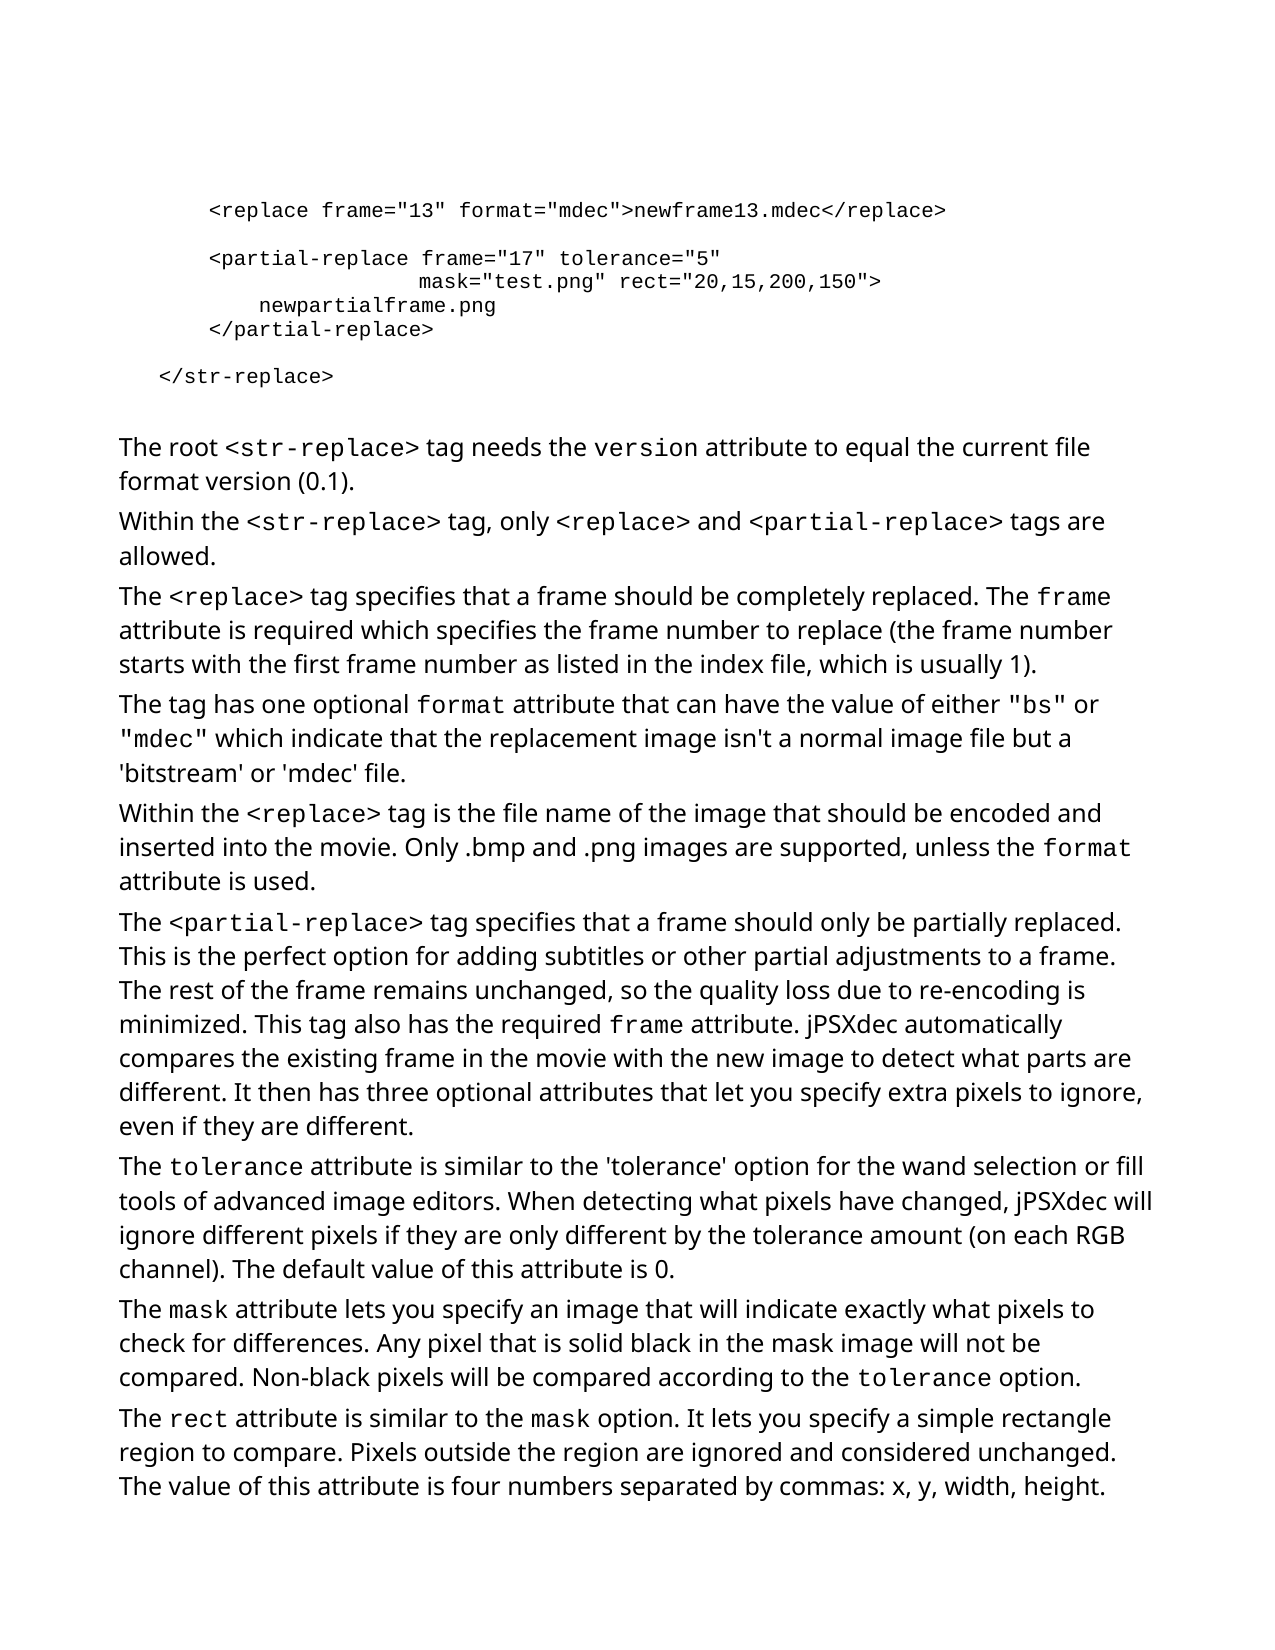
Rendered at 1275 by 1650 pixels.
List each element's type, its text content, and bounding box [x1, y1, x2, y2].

text The <replace> tag specifies that a frame should be completely replaced. The frame attribute is required which specifies the frame number to replace (the frame number starts with the first frame number as listed in the index file, which is usually 1). [118, 578, 1156, 681]
text mask="test.png" rect="20,15,200,150"> [118, 271, 1156, 295]
text Within the <str-replace> tag, only <replace> and <partial-replace> tags are allowed. [118, 504, 1156, 572]
text The <partial-replace> tag specifies that a frame should only be partially replaced. This is the perfect option for adding subtitles or other partial adjustments to a frame. The rest of the frame remains unchanged, so the quality loss due to re-encoding is minimized. This tag also has the required frame attribute. jPSXdec automatically compares the existing frame in the movie with the new image to detect what parts are different. It then has three optional attributes that let you specify extra pixels to ignore, even if they are different. [118, 904, 1156, 1143]
text <partial-replace frame="17" tolerance="5" [158, 248, 1156, 271]
text The root <str-replace> tag needs the version attribute to equal the current file format version (0.1). [118, 430, 1156, 498]
text </str-replace> [158, 366, 1156, 389]
text newpartialframe.png [158, 295, 1156, 319]
text The rect attribute is similar to the mask option. It lets you specify a simple rectangle region to compare. Pixels outside the region are ignored and considered unchanged. The value of this attribute is four numbers separated by commas: x, y, width, height. [118, 1400, 1156, 1503]
text <replace frame="13" format="mdec">newframe13.mdec</replace> [158, 200, 1156, 224]
text Within the <replace> tag is the file name of the image that should be encoded and inserted into the movie. Only .bmp and .png images are supported, unless the format attribute is used. [118, 796, 1156, 898]
text </partial-replace> [158, 319, 1156, 342]
text The mask attribute lets you specify an image that will indicate exactly what pixels to check for differences. Any pixel that is solid black in the mask image will not be compared. Non-black pixels will be compared according to the tolerance option. [118, 1292, 1156, 1394]
text The tolerance attribute is similar to the 'tolerance' option for the wand selection or fill tools of advanced image editors. When detecting what pixels have changed, jPSXdec will ignore different pixels if they are only different by the tolerance amount (on each RGB channel). The default value of this attribute is 0. [118, 1149, 1156, 1286]
text The tag has one optional format attribute that can have the value of either "bs" or "mdec" which indicate that the replacement image isn't a normal image file but a 'bitstream' or 'mdec' file. [118, 687, 1156, 789]
